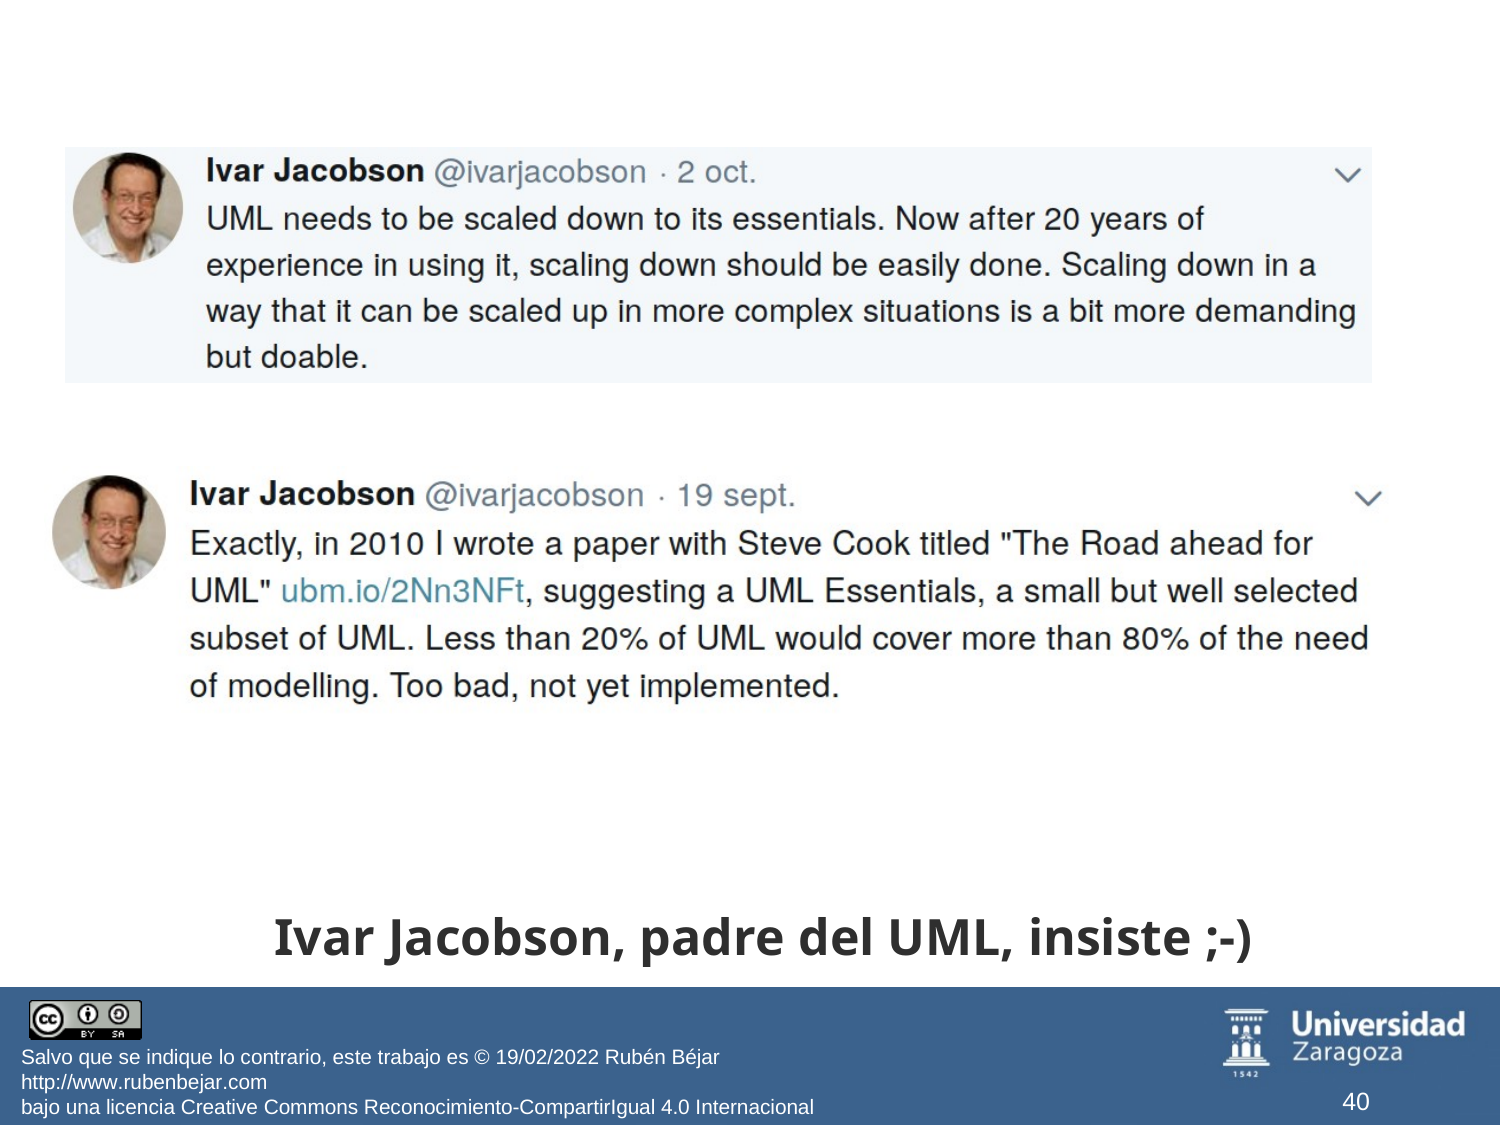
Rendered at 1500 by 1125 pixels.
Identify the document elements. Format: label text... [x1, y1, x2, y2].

list Ivar Jacobson, padre del UML, insiste ;-) [224, 897, 1465, 969]
picture [0, 987, 1500, 1125]
picture [44, 466, 1392, 715]
picture [65, 147, 1372, 383]
